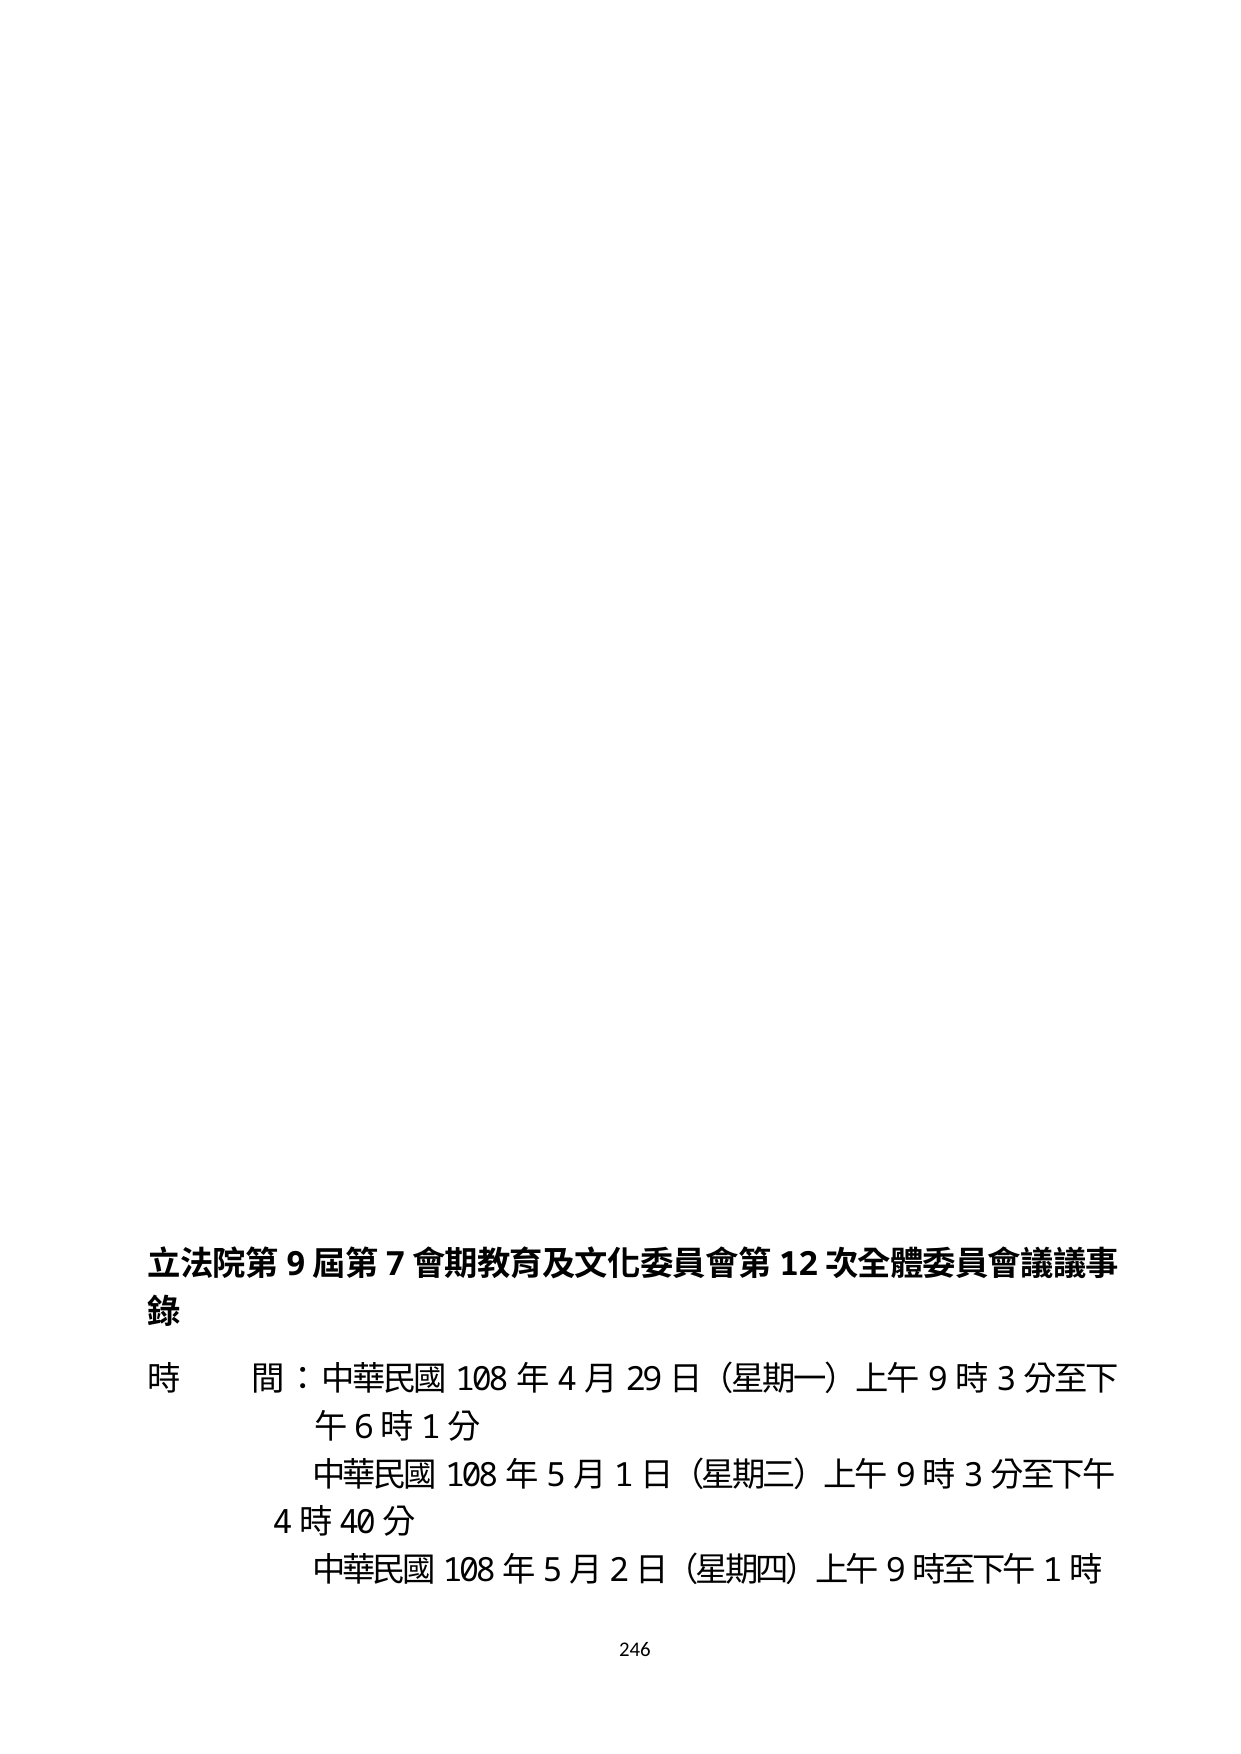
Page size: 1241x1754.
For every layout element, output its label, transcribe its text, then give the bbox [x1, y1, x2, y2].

text 中華民國108年5月2日（星期四）上午9時至下午1時 [272, 1543, 1120, 1591]
text 中華民國108年5月1日（星期三）上午9時3分至下午4時40分 [272, 1448, 1120, 1543]
text 時 間：中華民國108年4月29日（星期一）上午9時3分至下午6時1分 [147, 1352, 1120, 1448]
text 立法院第9屆第7會期教育及文化委員會第12次全體委員會議議事錄 [147, 1237, 1120, 1333]
